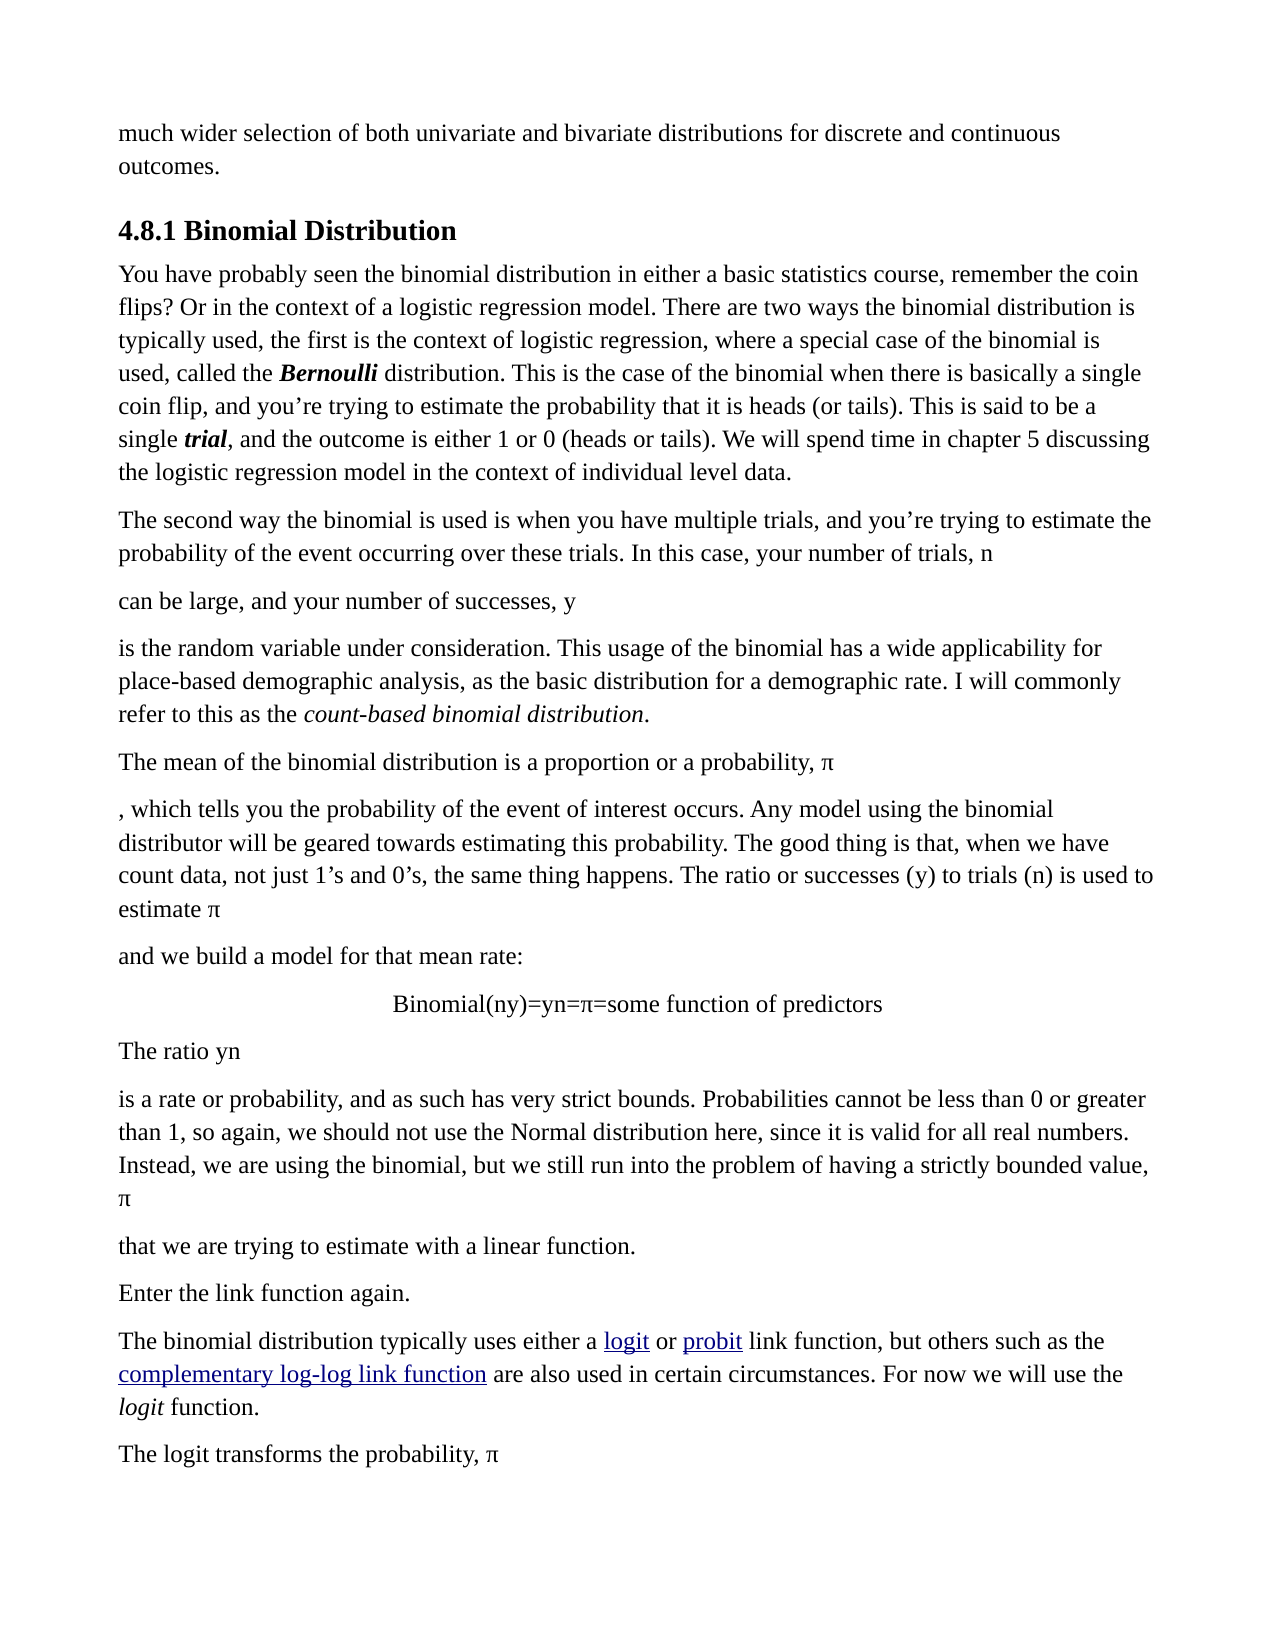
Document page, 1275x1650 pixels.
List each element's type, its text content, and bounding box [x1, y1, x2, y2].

text Enter the link function again. [118, 1278, 1157, 1307]
text is the random variable under consideration. This usage of the binomial has a wide applicability for place-based demographic analysis, as the basic distribution for a demographic rate. I will commonly refer to this as the count-based binomial distribution. [118, 633, 1157, 728]
text much wider selection of both univariate and bivariate distributions for discrete and continuous outcomes. [118, 118, 1157, 180]
text The second way the binomial is used is when you have multiple trials, and you’re trying to estimate the probability of the event occurring over these trials. In this case, your number of trials, n [118, 505, 1157, 567]
text The logit transforms the probability, π [118, 1439, 1157, 1468]
text The mean of the binomial distribution is a proportion or a probability, π [118, 747, 1157, 776]
text The binomial distribution typically uses either a logit or probit link function, but others such as the complementary log-log link function are also used in certain circumstances. For now we will use the logit function. [118, 1326, 1157, 1421]
text that we are trying to estimate with a linear function. [118, 1231, 1157, 1259]
text Binomial(ny)=yn=π=some function of predictors [118, 989, 1157, 1018]
subtitle 4.8.1 Binomial Distribution [118, 213, 1157, 247]
text The ratio yn [118, 1036, 1157, 1065]
text can be large, and your number of successes, y [118, 586, 1157, 614]
text and we build a model for that mean rate: [118, 941, 1157, 970]
text is a rate or probability, and as such has very strict bounds. Probabilities cannot be less than 0 or greater than 1, so again, we should not use the Normal distribution here, since it is valid for all real numbers. Instead, we are using the binomial, but we still run into the problem of having a strictly bounded value, π [118, 1084, 1157, 1212]
text , which tells you the probability of the event of interest occurs. Any model using the binomial distributor will be geared towards estimating this probability. The good thing is that, when we have count data, not just 1’s and 0’s, the same thing happens. The ratio or successes (y) to trials (n) is used to estimate π [118, 794, 1157, 922]
text You have probably seen the binomial distribution in either a basic statistics course, remember the coin flips? Or in the context of a logistic regression model. There are two ways the binomial distribution is typically used, the first is the context of logistic regression, where a special case of the binomial is used, called the Bernoulli distribution. This is the case of the binomial when there is basically a single coin flip, and you’re trying to estimate the probability that it is heads (or tails). This is said to be a single trial, and the outcome is either 1 or 0 (heads or tails). We will spend time in chapter 5 discussing the logistic regression model in the context of individual level data. [118, 259, 1157, 486]
